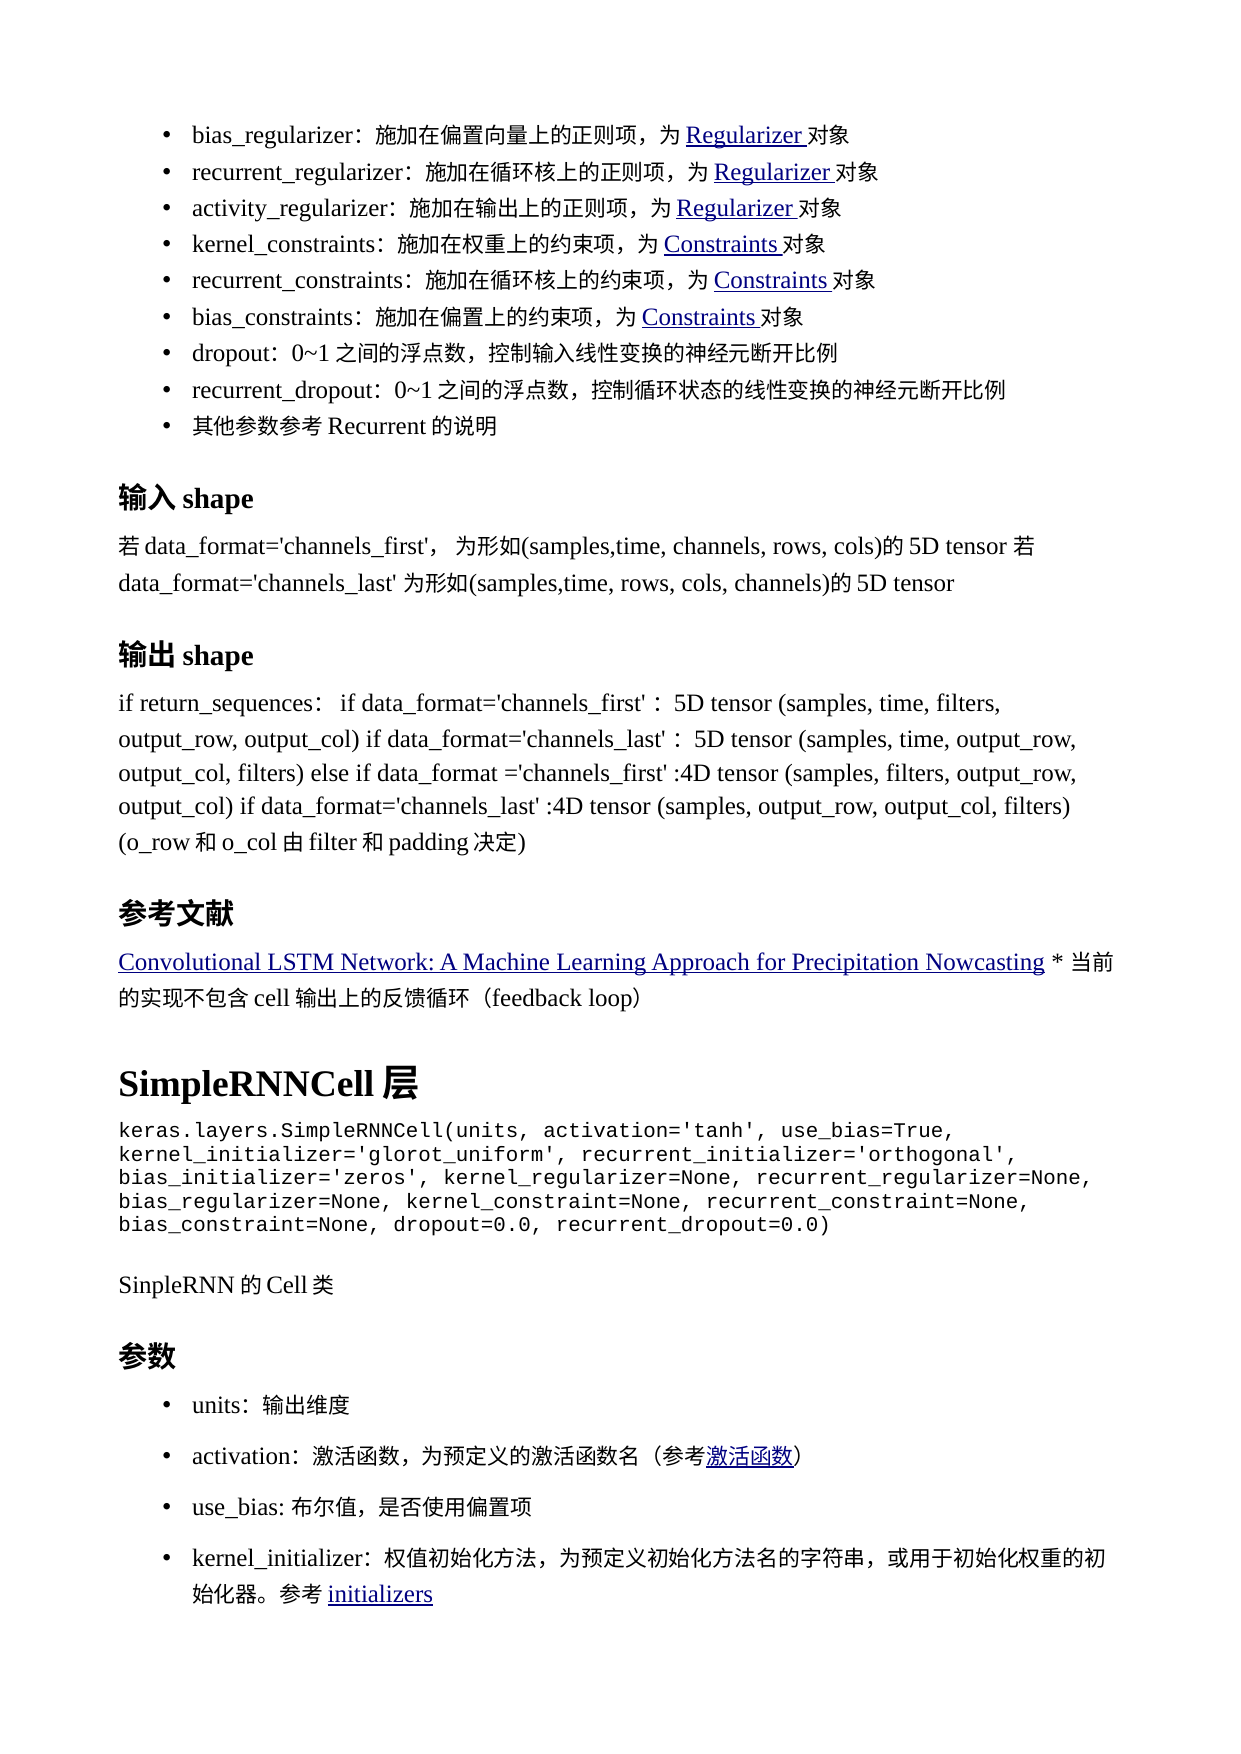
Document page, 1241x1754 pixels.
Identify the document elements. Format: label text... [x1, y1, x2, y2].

list kernel_initializer：权值初始化方法，为预定义初始化方法名的字符串，或用于初始化权重的初始化器。参考initializers [162, 1541, 1122, 1609]
subtitle 参数 [118, 1333, 1122, 1375]
subtitle SimpleRNNCell层 [118, 1053, 1122, 1107]
list activity_regularizer：施加在输出上的正则项，为Regularizer对象 [162, 191, 1122, 222]
text keras.layers.SimpleRNNCell(units, activation='tanh', use_bias=True, kernel_initializer='glorot_uniform', recurrent_initializer='orthogonal', bias_initializer='zeros', kernel_regularizer=None, recurrent_regularizer=None, bias_regularizer=None, kernel_constraint=None, recurrent_constraint=None, bias_constraint=None, dropout=0.0, recurrent_dropout=0.0) [118, 1120, 1122, 1238]
list kernel_constraints：施加在权重上的约束项，为Constraints对象 [162, 227, 1122, 259]
text if return_sequences： if data_format='channels_first' ：5D tensor (samples, time, filters, output_row, output_col) if data_format='channels_last' ：5D tensor (samples, time, output_row, output_col, filters) else if data_format ='channels_first' :4D tensor (samples, filters, output_row, output_col) if data_format='channels_last' :4D tensor (samples, output_row, output_col, filters) (o_row和o_col由filter和padding决定) [118, 686, 1122, 856]
list activation：激活函数，为预定义的激活函数名（参考激活函数） [162, 1439, 1122, 1471]
list recurrent_constraints：施加在循环核上的约束项，为Constraints对象 [162, 263, 1122, 295]
subtitle 参考文献 [118, 890, 1122, 932]
text Convolutional LSTM Network: A Machine Learning Approach for Precipitation Nowcasting * 当前的实现不包含cell输出上的反馈循环（feedback loop） [118, 945, 1122, 1013]
list bias_constraints：施加在偏置上的约束项，为Constraints对象 [162, 300, 1122, 332]
list bias_regularizer：施加在偏置向量上的正则项，为Regularizer对象 [162, 118, 1122, 150]
subtitle 输入shape [118, 474, 1122, 517]
subtitle 输出shape [118, 631, 1122, 673]
text SinpleRNN的Cell类 [118, 1268, 1122, 1299]
list 其他参数参考Recurrent的说明 [162, 409, 1122, 441]
list dropout：0~1之间的浮点数，控制输入线性变换的神经元断开比例 [162, 336, 1122, 368]
list recurrent_dropout：0~1之间的浮点数，控制循环状态的线性变换的神经元断开比例 [162, 373, 1122, 404]
list recurrent_regularizer：施加在循环核上的正则项，为Regularizer对象 [162, 154, 1122, 186]
text 若data_format='channels_first'， 为形如(samples,time, channels, rows, cols)的5D tensor 若data_format='channels_last' 为形如(samples,time, rows, cols, channels)的5D tensor [118, 529, 1122, 597]
list units：输出维度 [162, 1388, 1122, 1419]
list use_bias: 布尔值，是否使用偏置项 [162, 1490, 1122, 1522]
